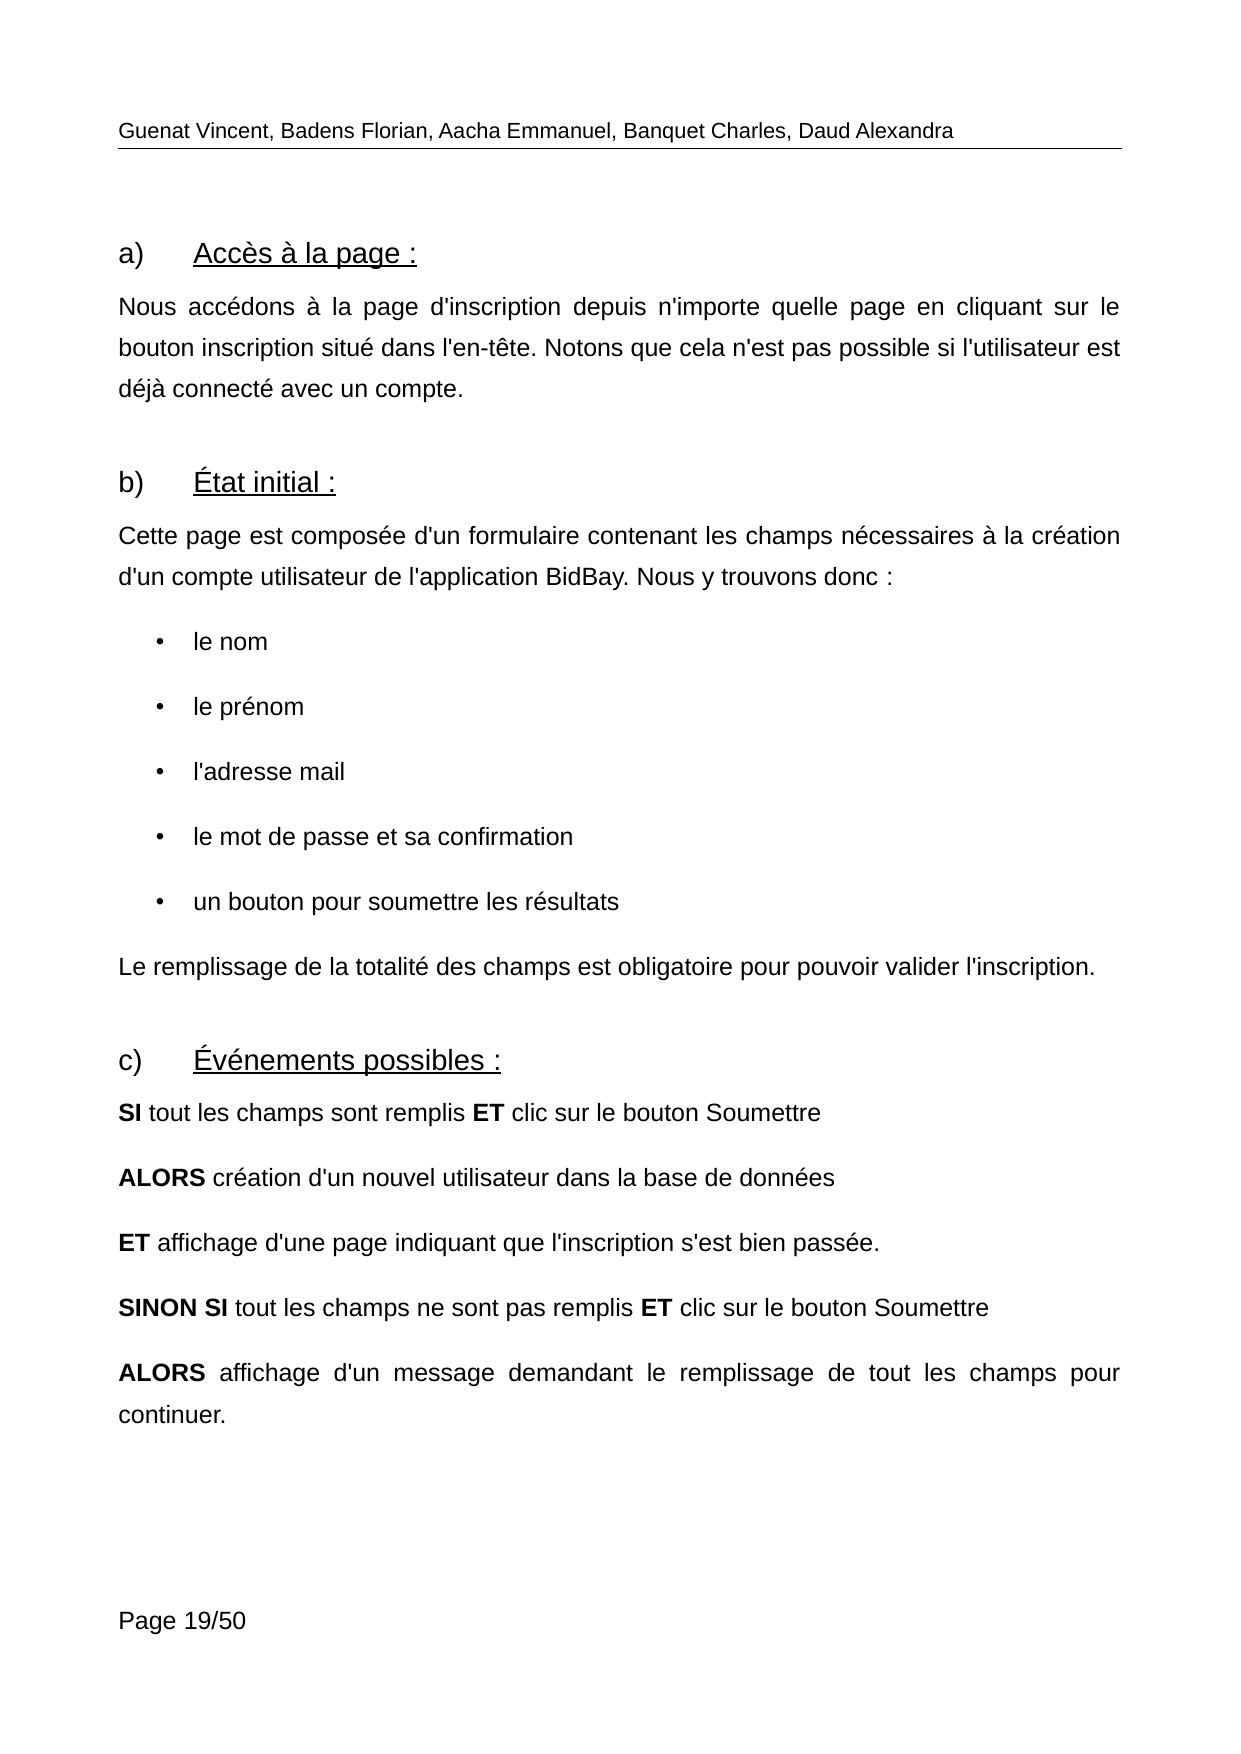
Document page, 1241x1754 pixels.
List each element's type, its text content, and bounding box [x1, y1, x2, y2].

list le mot de passe et sa confirmation [156, 812, 1122, 854]
list l'adresse mail [156, 747, 1122, 789]
text Nous accédons à la page d'inscription depuis n'importe quelle page en cliquant sur le bouton inscription situé dans l'en-tête. Notons que cela n'est pas possible si l'utilisateur est déjà connecté avec un compte. [118, 282, 1122, 406]
text ALORS affichage d'un message demandant le remplissage de tout les champs pour continuer. [118, 1349, 1122, 1432]
text ET affichage d'une page indiquant que l'inscription s'est bien passée. [118, 1219, 1122, 1260]
text SI tout les champs sont remplis ET clic sur le bouton Soumettre [118, 1089, 1122, 1130]
text Cette page est composée d'un formulaire contenant les champs nécessaires à la création d'un compte utilisateur de l'application BidBay. Nous y trouvons donc : [118, 511, 1122, 594]
text ALORS création d'un nouvel utilisateur dans la base de données [118, 1154, 1122, 1195]
text Le remplissage de la totalité des champs est obligatoire pour pouvoir valider l'inscription. [118, 942, 1122, 984]
subtitle État initial : [118, 465, 1122, 499]
list le prénom [156, 682, 1122, 724]
subtitle Événements possibles : [118, 1043, 1122, 1076]
text SINON SI tout les champs ne sont pas remplis ET clic sur le bouton Soumettre [118, 1284, 1122, 1325]
subtitle Accès à la page : [118, 236, 1122, 270]
list un bouton pour soumettre les résultats [156, 877, 1122, 919]
list le nom [156, 617, 1122, 659]
